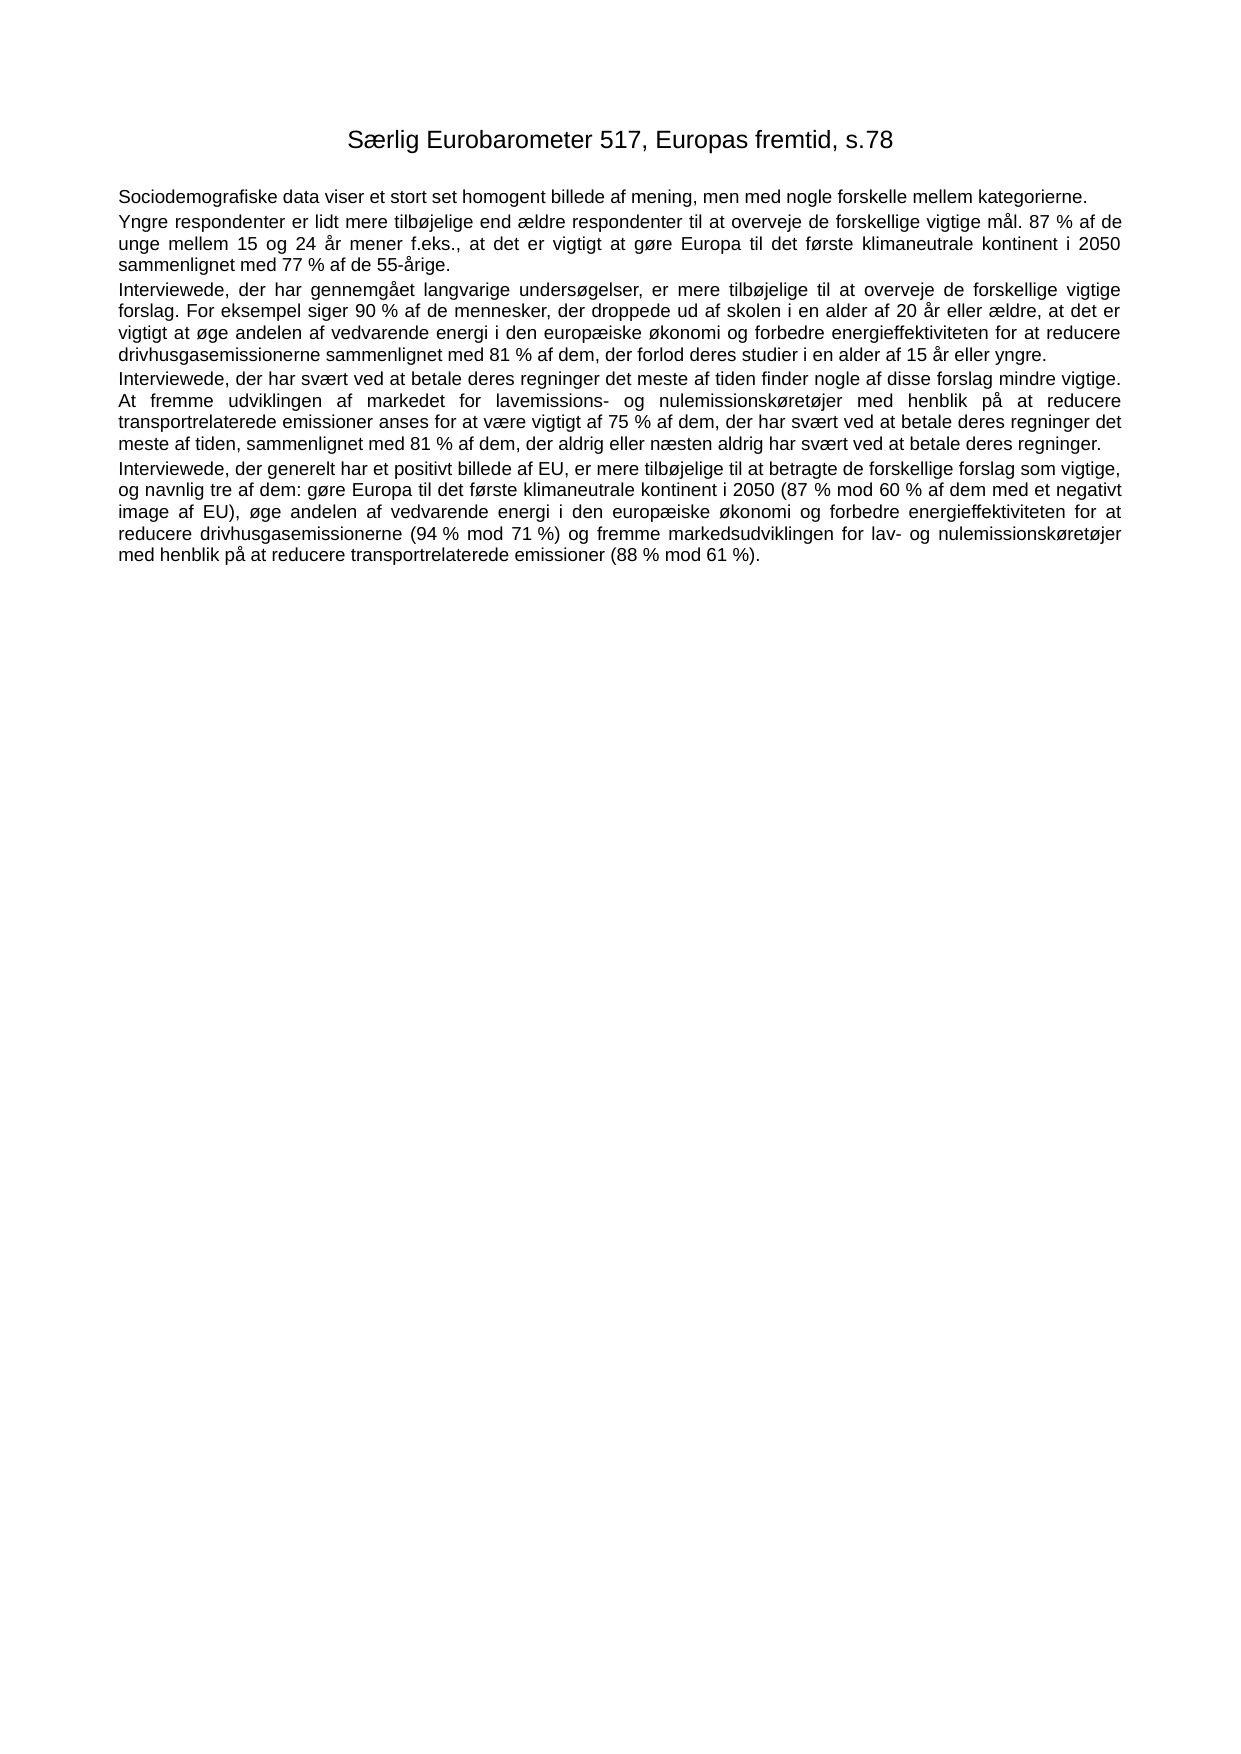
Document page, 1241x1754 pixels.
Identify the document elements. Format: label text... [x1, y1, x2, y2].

text Interviewede, der har svært ved at betale deres regninger det meste af tiden finder nogle af disse forslag mindre vigtige. At fremme udviklingen af markedet for lavemissions- og nulemissionskøretøjer med henblik på at reducere transportrelaterede emissioner anses for at være vigtigt af 75 % af dem, der har svært ved at betale deres regninger det meste af tiden, sammenlignet med 81 % af dem, der aldrig eller næsten aldrig har svært ved at betale deres regninger. [118, 368, 1122, 454]
text Interviewede, der har gennemgået langvarige undersøgelser, er mere tilbøjelige til at overveje de forskellige vigtige forslag. For eksempel siger 90 % af de mennesker, der droppede ud af skolen i en alder af 20 år eller ældre, at det er vigtigt at øge andelen af vedvarende energi i den europæiske økonomi og forbedre energieffektiviteten for at reducere drivhusgasemissionerne sammenlignet med 81 % af dem, der forlod deres studier i en alder af 15 år eller yngre. [118, 279, 1122, 365]
text Yngre respondenter er lidt mere tilbøjelige end ældre respondenter til at overveje de forskellige vigtige mål. 87 % af de unge mellem 15 og 24 år mener f.eks., at det er vigtigt at gøre Europa til det første klimaneutrale kontinent i 2050 sammenlignet med 77 % af de 55-årige. [118, 211, 1122, 276]
text Sociodemografiske data viser et stort set homogent billede af mening, men med nogle forskelle mellem kategorierne. [118, 186, 1122, 208]
text Interviewede, der generelt har et positivt billede af EU, er mere tilbøjelige til at betragte de forskellige forslag som vigtige, og navnlig tre af dem: gøre Europa til det første klimaneutrale kontinent i 2050 (87 % mod 60 % af dem med et negativt image af EU), øge andelen af vedvarende energi i den europæiske økonomi og forbedre energieffektiviteten for at reducere drivhusgasemissionerne (94 % mod 71 %) og fremme markedsudviklingen for lav- og nulemissionskøretøjer med henblik på at reducere transportrelaterede emissioner (88 % mod 61 %). [118, 458, 1122, 566]
